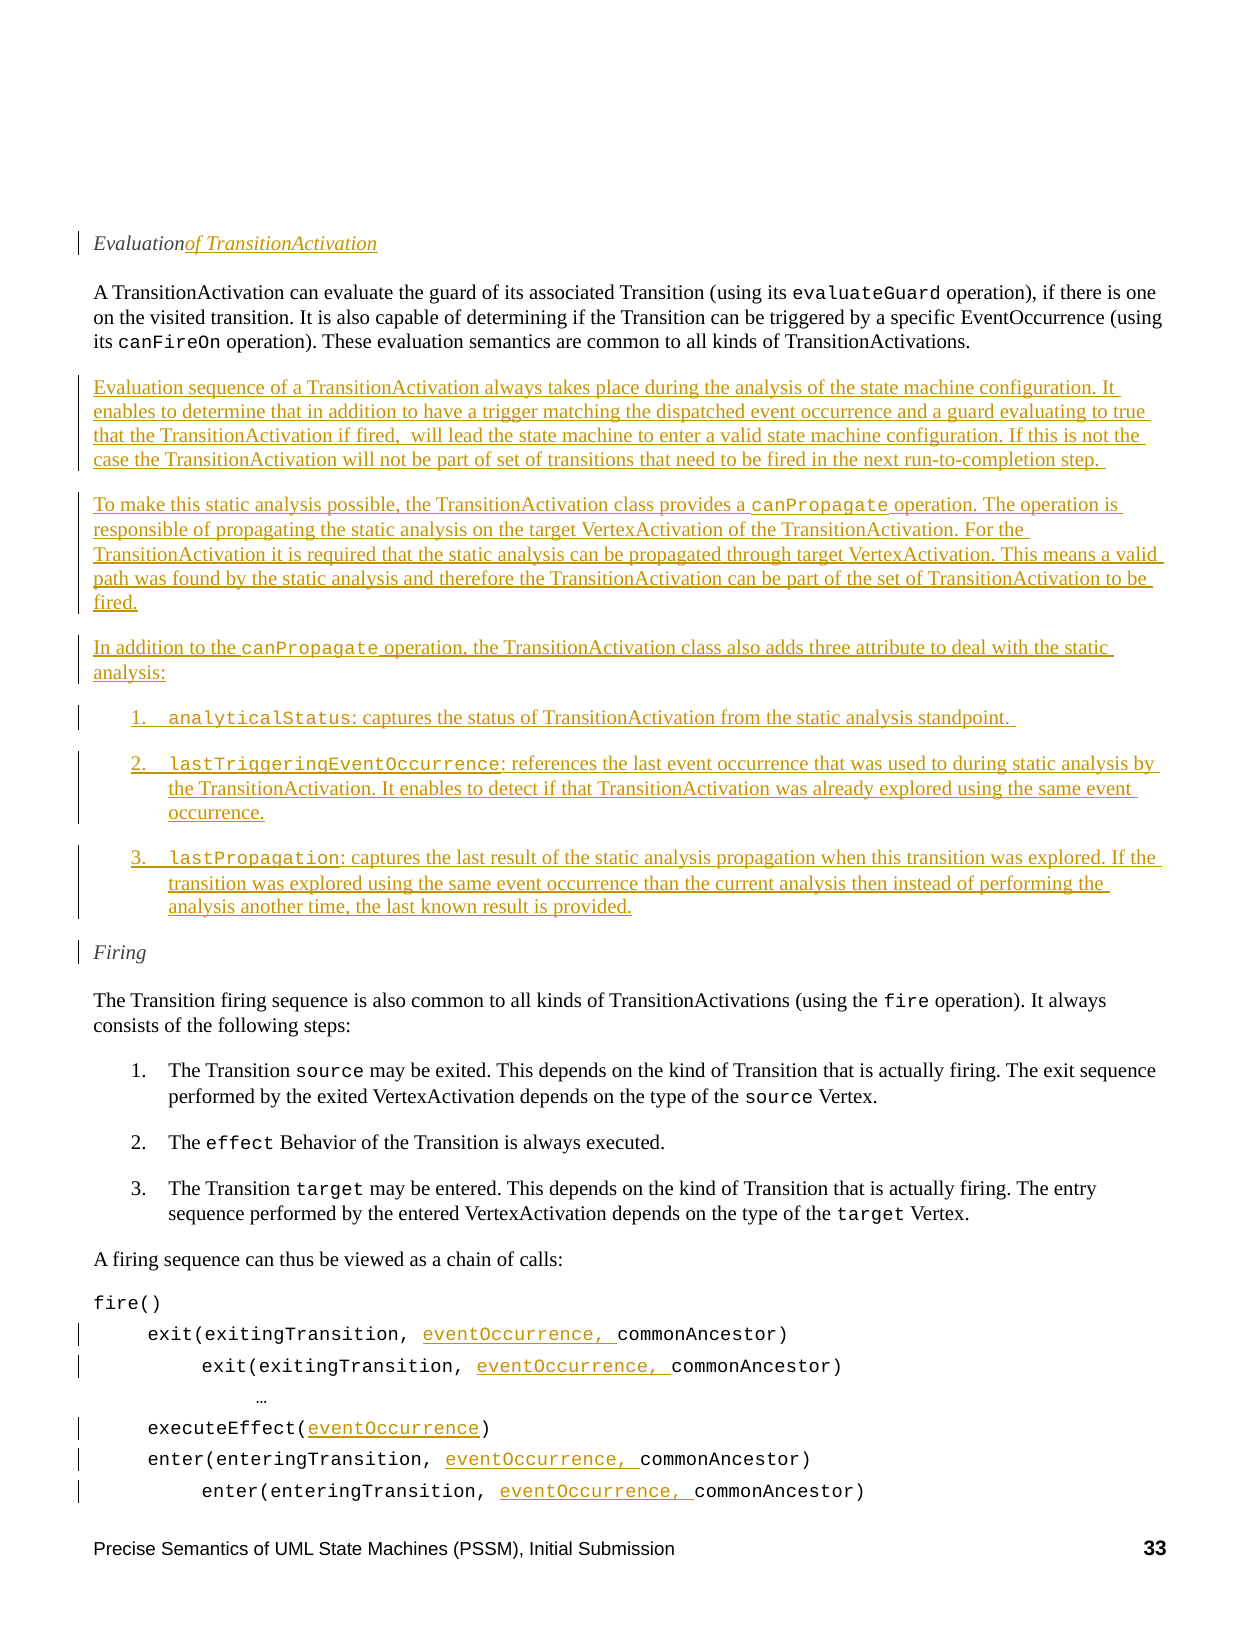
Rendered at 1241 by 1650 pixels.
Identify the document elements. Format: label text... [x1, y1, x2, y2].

text The Transition firing sequence is also common to all kinds of TransitionActivations (using the fire operation). It always consists of the following steps: [93, 988, 1164, 1037]
subtitle Firing [93, 939, 1164, 964]
text A firing sequence can thus be viewed as a chain of calls: [93, 1247, 1164, 1271]
list The Transition target may be entered. This depends on the kind of Transition that is actually firing. The entry sequence performed by the entered VertexActivation depends on the type of the target Vertex. [131, 1176, 1164, 1226]
text enter(enteringTransition, eventOccurrence, commonAncestor) [93, 1448, 1164, 1471]
text exit(exitingTransition, eventOccurrence, commonAncestor) [93, 1355, 1164, 1378]
text exit(exitingTransition, eventOccurrence, commonAncestor) [93, 1323, 1164, 1346]
text … [93, 1386, 1164, 1409]
list analyticalStatus: captures the status of TransitionActivation from the static analysis standpoint. [131, 705, 1164, 730]
text To make this static analysis possible, the TransitionActivation class provides a canPropagate operation. The operation is responsible of propagating the static analysis on the target VertexActivation of the TransitionActivation. For the TransitionActivation it is required that the static analysis can be propagated through target VertexActivation. This means a valid [93, 492, 1164, 562]
text executeEffect(eventOccurrence) [93, 1417, 1164, 1440]
list The effect Behavior of the Transition is always executed. [131, 1130, 1164, 1155]
text A TransitionActivation can evaluate the guard of its associated Transition (using its evaluateGuard operation), if there is one on the visited transition. It is also capable of determining if the Transition can be triggered by a specific EventOccurrence (using its canFireOn operation). These evaluation semantics are common to all kinds of TransitionActivations. [93, 280, 1164, 354]
text enter(enteringTransition, eventOccurrence, commonAncestor) [93, 1480, 1164, 1503]
text Evaluation sequence of a TransitionActivation always takes place during the analysis of the state machine configuration. It enables to determine that in addition to have a trigger matching the dispatched event occurrence and a guard evaluating to true that the TransitionActivation if fired, will lead the state machine to enter a valid state machine configuration. If this is not the case the TransitionActivation will not be part of set of transitions that need to be fired in the next run-to-completion step. [93, 375, 1164, 471]
text fire() [93, 1292, 1164, 1315]
subtitle Evaluationof TransitionActivation [93, 231, 1164, 255]
text In addition to the canPropagate operation, the TransitionActivation class also adds three attribute to deal with the static analysis: [93, 635, 1164, 684]
list lastPropagation: captures the last result of the static analysis propagation when this transition was explored. If the transition was explored using the same event occurrence than the current analysis then instead of performing the analysis another time, the last known result is provided. [131, 845, 1164, 918]
list The Transition source may be exited. This depends on the kind of Transition that is actually firing. The exit sequence performed by the exited VertexActivation depends on the type of the source Vertex. [131, 1058, 1164, 1109]
text path was found by the static analysis and therefore the TransitionActivation can be part of the set of TransitionActivation to be fired. [93, 564, 1164, 614]
list lastTriggeringEventOccurrence: references the last event occurrence that was used to during static analysis by the TransitionActivation. It enables to detect if that TransitionActivation was already explored using the same event occurrence. [131, 751, 1164, 824]
